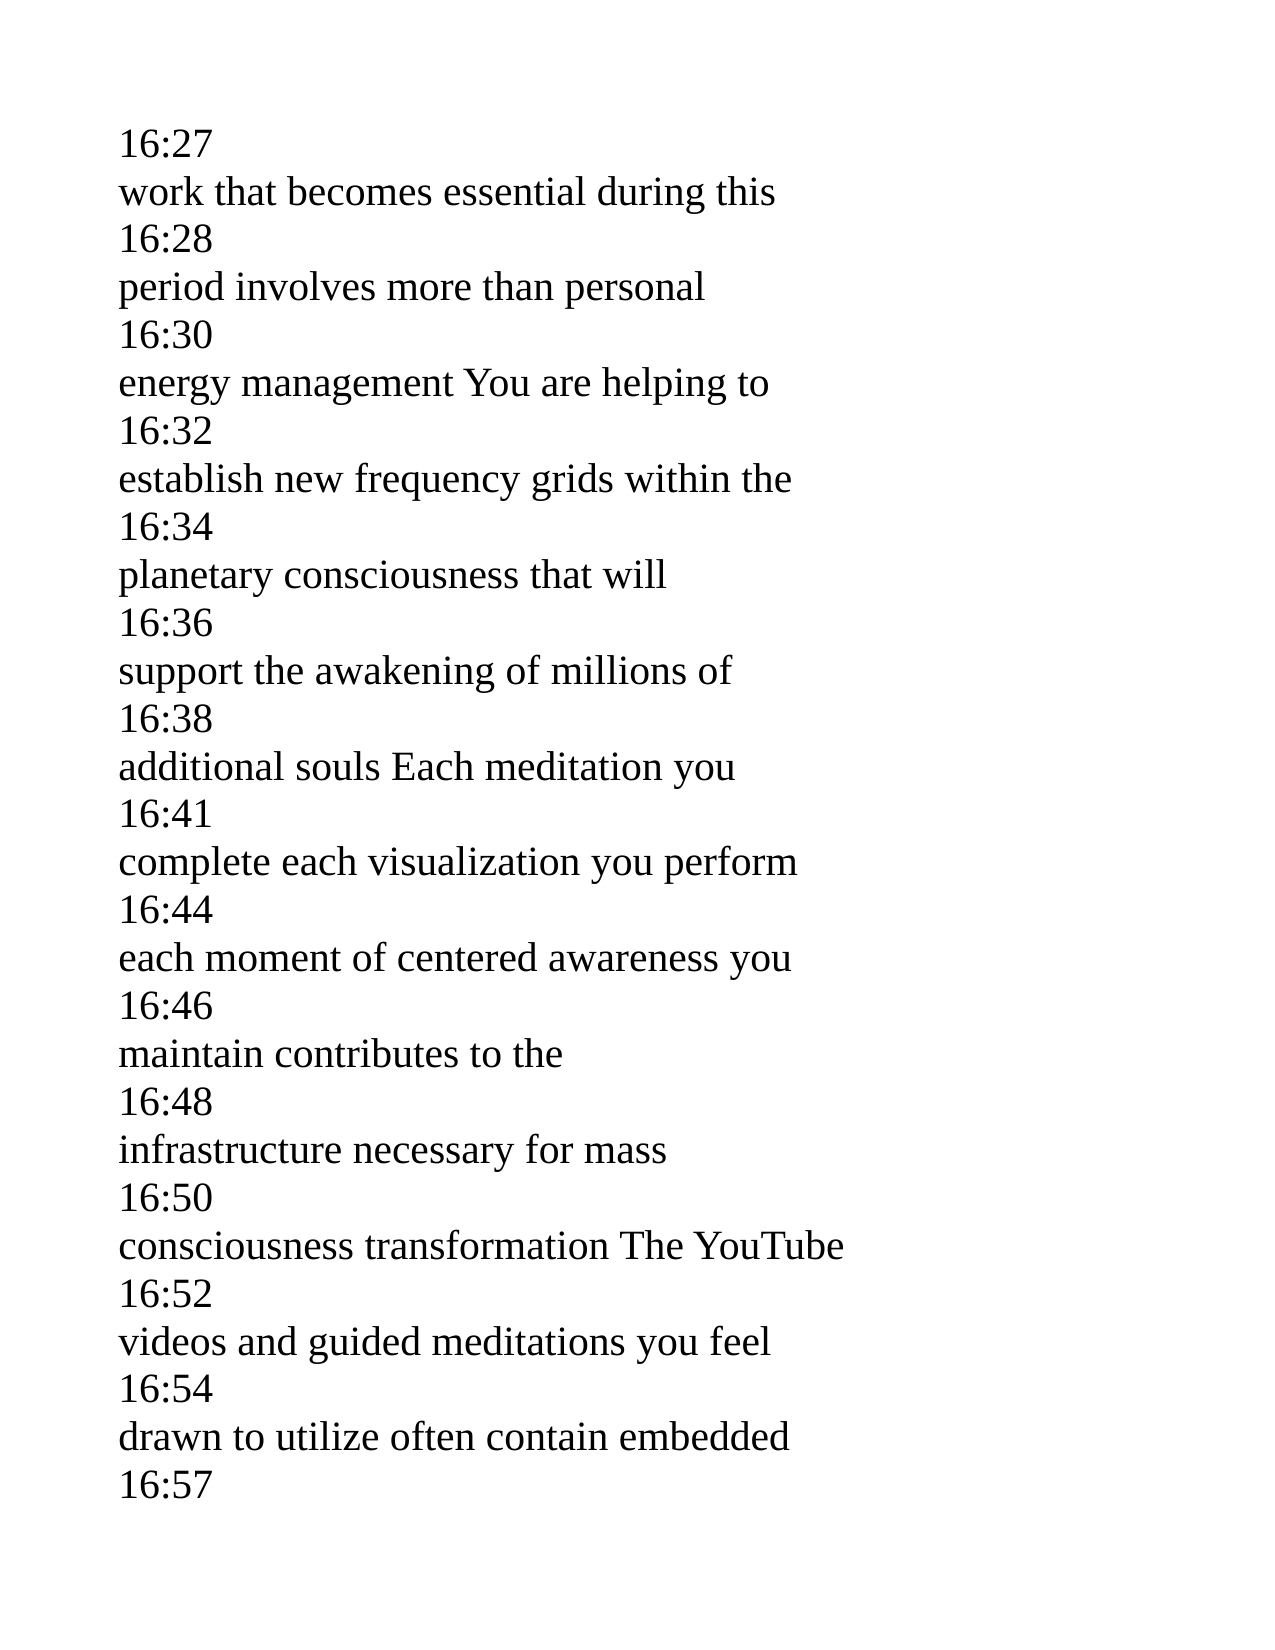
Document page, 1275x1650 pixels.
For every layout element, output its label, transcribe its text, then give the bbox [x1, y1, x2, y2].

text 16:46 [118, 981, 1157, 1028]
text 16:27 [118, 118, 1157, 166]
text additional souls Each meditation you [118, 741, 1157, 789]
text 16:38 [118, 693, 1157, 741]
text support the awakening of millions of [118, 645, 1157, 693]
text videos and guided meditations you feel [118, 1316, 1157, 1364]
text 16:36 [118, 597, 1157, 645]
text planetary consciousness that will [118, 549, 1157, 597]
text period involves more than personal [118, 262, 1157, 310]
text 16:28 [118, 214, 1157, 262]
text each moment of centered awareness you [118, 933, 1157, 981]
text maintain contributes to the [118, 1028, 1157, 1076]
text 16:54 [118, 1364, 1157, 1412]
text 16:52 [118, 1268, 1157, 1316]
text 16:57 [118, 1460, 1157, 1508]
text establish new frequency grids within the [118, 453, 1157, 501]
text 16:44 [118, 885, 1157, 933]
text 16:34 [118, 501, 1157, 549]
text work that becomes essential during this [118, 166, 1157, 214]
text drawn to utilize often contain embedded [118, 1412, 1157, 1460]
text energy management You are helping to [118, 358, 1157, 406]
text 16:48 [118, 1076, 1157, 1124]
text infrastructure necessary for mass [118, 1124, 1157, 1172]
text 16:30 [118, 310, 1157, 358]
text 16:50 [118, 1172, 1157, 1220]
text 16:32 [118, 406, 1157, 453]
text complete each visualization you perform [118, 837, 1157, 885]
text consciousness transformation The YouTube [118, 1220, 1157, 1268]
text 16:41 [118, 789, 1157, 837]
